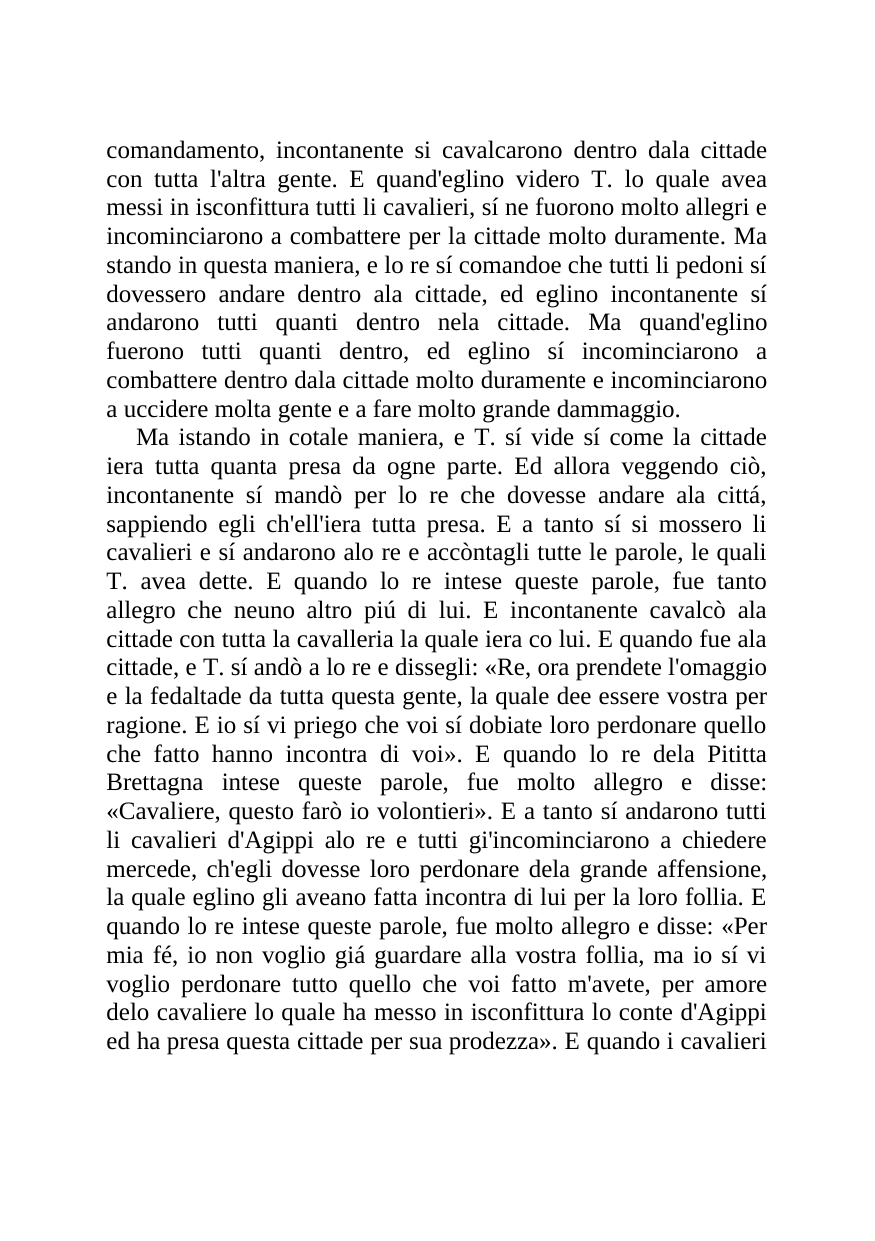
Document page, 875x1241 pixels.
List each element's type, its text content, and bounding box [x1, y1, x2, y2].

text comandamento, incontanente si cavalcarono dentro dala cittade con tutta l'altra gente. E quand'eglino videro T. lo quale avea messi in isconfittura tutti li cavalieri, sí ne fuorono molto allegri e incominciarono a combattere per la cittade molto duramente. Ma stando in questa maniera, e lo re sí comandoe che tutti li pedoni sí dovessero andare dentro ala cittade, ed eglino incontanente sí andarono tutti quanti dentro nela cittade. Ma quand'eglino fuerono tutti quanti dentro, ed eglino sí incominciarono a combattere dentro dala cittade molto duramente e incominciarono a uccidere molta gente e a fare molto grande dammaggio. [106, 135, 768, 422]
text Ma istando in cotale maniera, e T. sí vide sí come la cittade iera tutta quanta presa da ogne parte. Ed allora veggendo ciò, incontanente sí mandò per lo re che dovesse andare ala cittá, sappiendo egli ch'ell'iera tutta presa. E a tanto sí si mossero li cavalieri e sí andarono alo re e accòntagli tutte le parole, le quali T. avea dette. E quando lo re intese queste parole, fue tanto allegro che neuno altro piú di lui. E incontanente cavalcò ala cittade con tutta la cavalleria la quale iera co lui. E quando fue ala cittade, e T. sí andò a lo re e dissegli: «Re, ora prendete l'omaggio e la fedaltade da tutta questa gente, la quale dee essere vostra per ragione. E io sí vi priego che voi sí dobiate loro perdonare quello che fatto hanno incontra di voi». E quando lo re dela Pititta Brettagna intese queste parole, fue molto allegro e disse: «Cavaliere, questo farò io volontieri». E a tanto sí andarono tutti li cavalieri d'Agippi alo re e tutti gi'incominciarono a chiedere mercede, ch'egli dovesse loro perdonare dela grande affensione, la quale eglino gli aveano fatta incontra di lui per la loro follia. E quando lo re intese queste parole, fue molto allegro e disse: «Per mia fé, io non voglio giá guardare alla vostra follia, ma io sí vi voglio perdonare tutto quello che voi fatto m'avete, per amore delo cavaliere lo quale ha messo in isconfittura lo conte d'Agippi ed ha presa questa cittade per sua prodezza». E quando i cavalieri [106, 422, 768, 1055]
